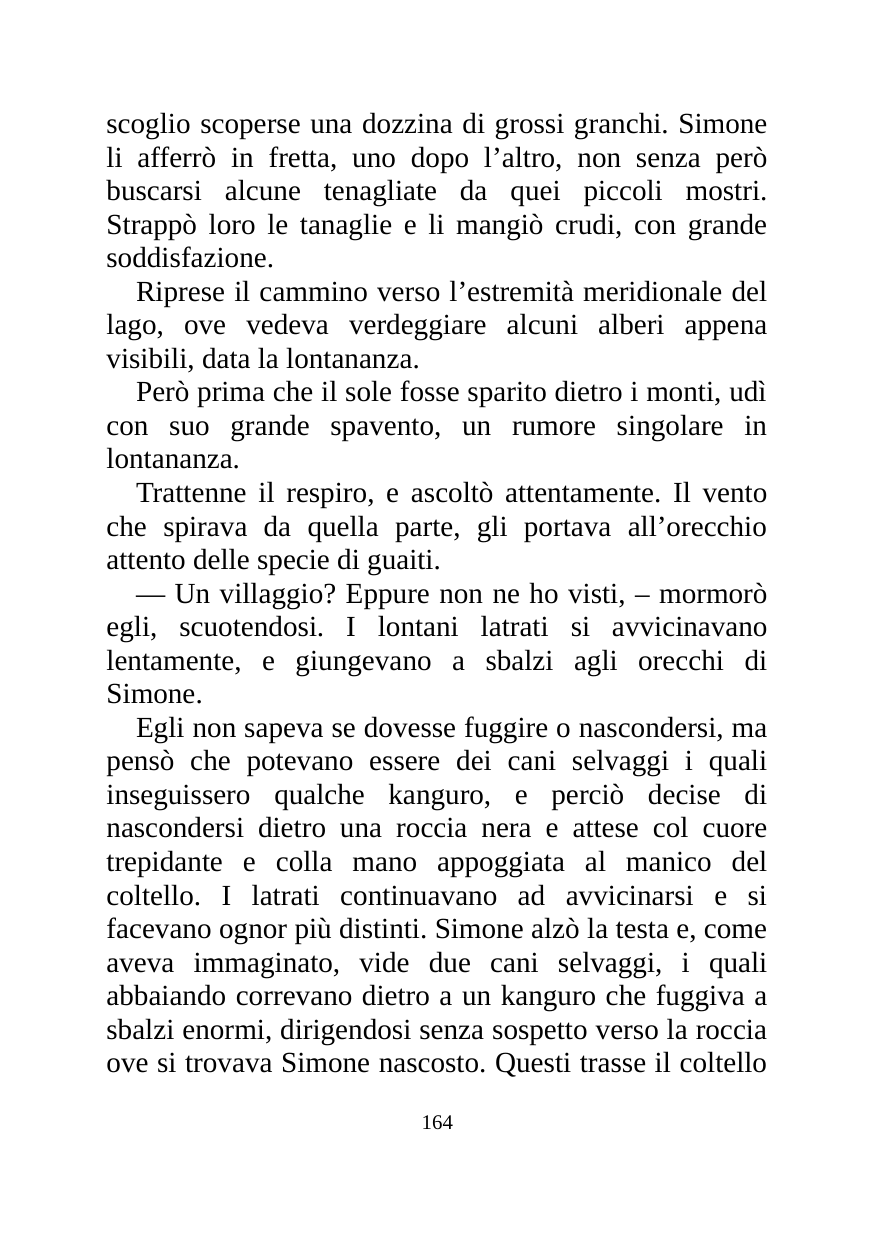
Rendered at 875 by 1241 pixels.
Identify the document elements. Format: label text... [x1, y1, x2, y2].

text — Un villaggio? Eppure non ne ho visti, – mormorò egli, scuotendosi. I lontani latrati si avvicinavano lentamente, e giungevano a sbalzi agli orecchi di Simone. [106, 576, 768, 710]
text Trattenne il respiro, e ascoltò attentamente. Il vento che spirava da quella parte, gli portava all’orecchio attento delle specie di guaiti. [106, 475, 768, 576]
text scoglio scoperse una dozzina di grossi granchi. Simone li afferrò in fretta, uno dopo l’altro, non senza però buscarsi alcune tenagliate da quei piccoli mostri. Strappò loro le tanaglie e li mangiò crudi, con grande soddisfazione. [106, 106, 768, 274]
text Egli non sapeva se dovesse fuggire o nascondersi, ma pensò che potevano essere dei cani selvaggi i quali inseguissero qualche kanguro, e perciò decise di nascondersi dietro una roccia nera e attese col cuore trepidante e colla mano appoggiata al manico del coltello. I latrati continuavano ad avvicinarsi e si facevano ognor più distinti. Simone alzò la testa e, come aveva immaginato, vide due cani selvaggi, i quali abbaiando correvano dietro a un kanguro che fuggiva a sbalzi enormi, dirigendosi senza sospetto verso la roccia ove si trovava Simone nascosto. Questi trasse il coltello [106, 710, 768, 1079]
text Riprese il cammino verso l’estremità meridionale del lago, ove vedeva verdeggiare alcuni alberi appena visibili, data la lontananza. [106, 274, 768, 374]
text Però prima che il sole fosse sparito dietro i monti, udì con suo grande spavento, un rumore singolare in lontananza. [106, 374, 768, 475]
